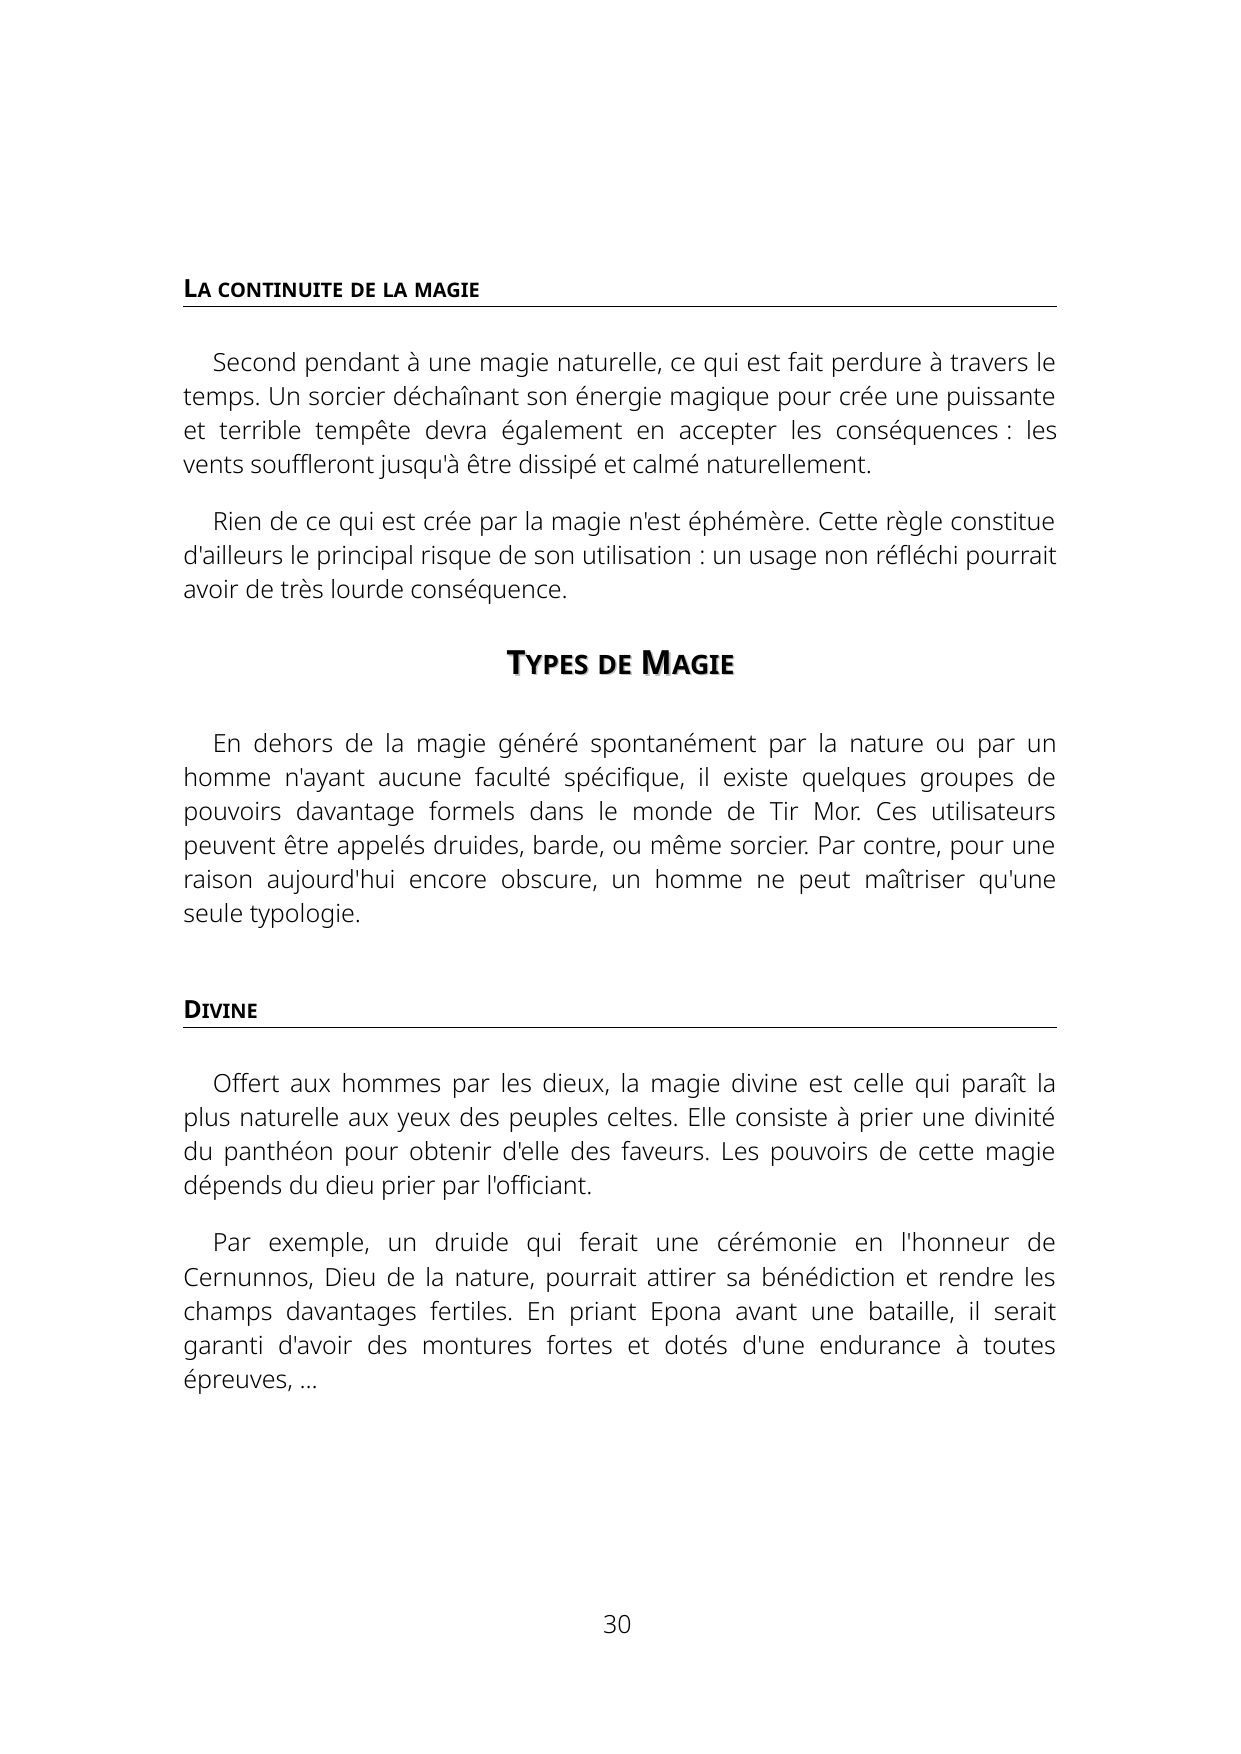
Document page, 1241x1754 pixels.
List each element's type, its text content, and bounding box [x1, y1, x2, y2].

text En dehors de la magie généré spontanément par la nature ou par un homme n'ayant aucune faculté spécifique, il existe quelques groupes de pouvoirs davantage formels dans le monde de Tir Mor. Ces utilisateurs peuvent être appelés druides, barde, ou même sorcier. Par contre, pour une raison aujourd'hui encore obscure, un homme ne peut maîtriser qu'une seule typologie. [183, 725, 1057, 929]
text Offert aux hommes par les dieux, la magie divine est celle qui paraît la plus naturelle aux yeux des peuples celtes. Elle consiste à prier une divinité du panthéon pour obtenir d'elle des faveurs. Les pouvoirs de cette magie dépends du dieu prier par l'officiant. [183, 1065, 1057, 1202]
subtitle Types de Magie [183, 638, 1057, 684]
text Second pendant à une magie naturelle, ce qui est fait perdure à travers le temps. Un sorcier déchaînant son énergie magique pour crée une puissante et terrible tempête devra également en accepter les conséquences : les vents souffleront jusqu'à être dissipé et calmé naturellement. [183, 344, 1057, 480]
subtitle La continuite de la magie [183, 270, 1057, 306]
text Par exemple, un druide qui ferait une cérémonie en l'honneur de Cernunnos, Dieu de la nature, pourrait attirer sa bénédiction et rendre les champs davantages fertiles. En priant Epona avant une bataille, il serait garanti d'avoir des montures fortes et dotés d'une endurance à toutes épreuves, ... [183, 1225, 1057, 1395]
text Rien de ce qui est crée par la magie n'est éphémère. Cette règle constitue d'ailleurs le principal risque de son utilisation : un usage non réfléchi pourrait avoir de très lourde conséquence. [183, 504, 1057, 606]
subtitle Divine [183, 991, 1057, 1027]
